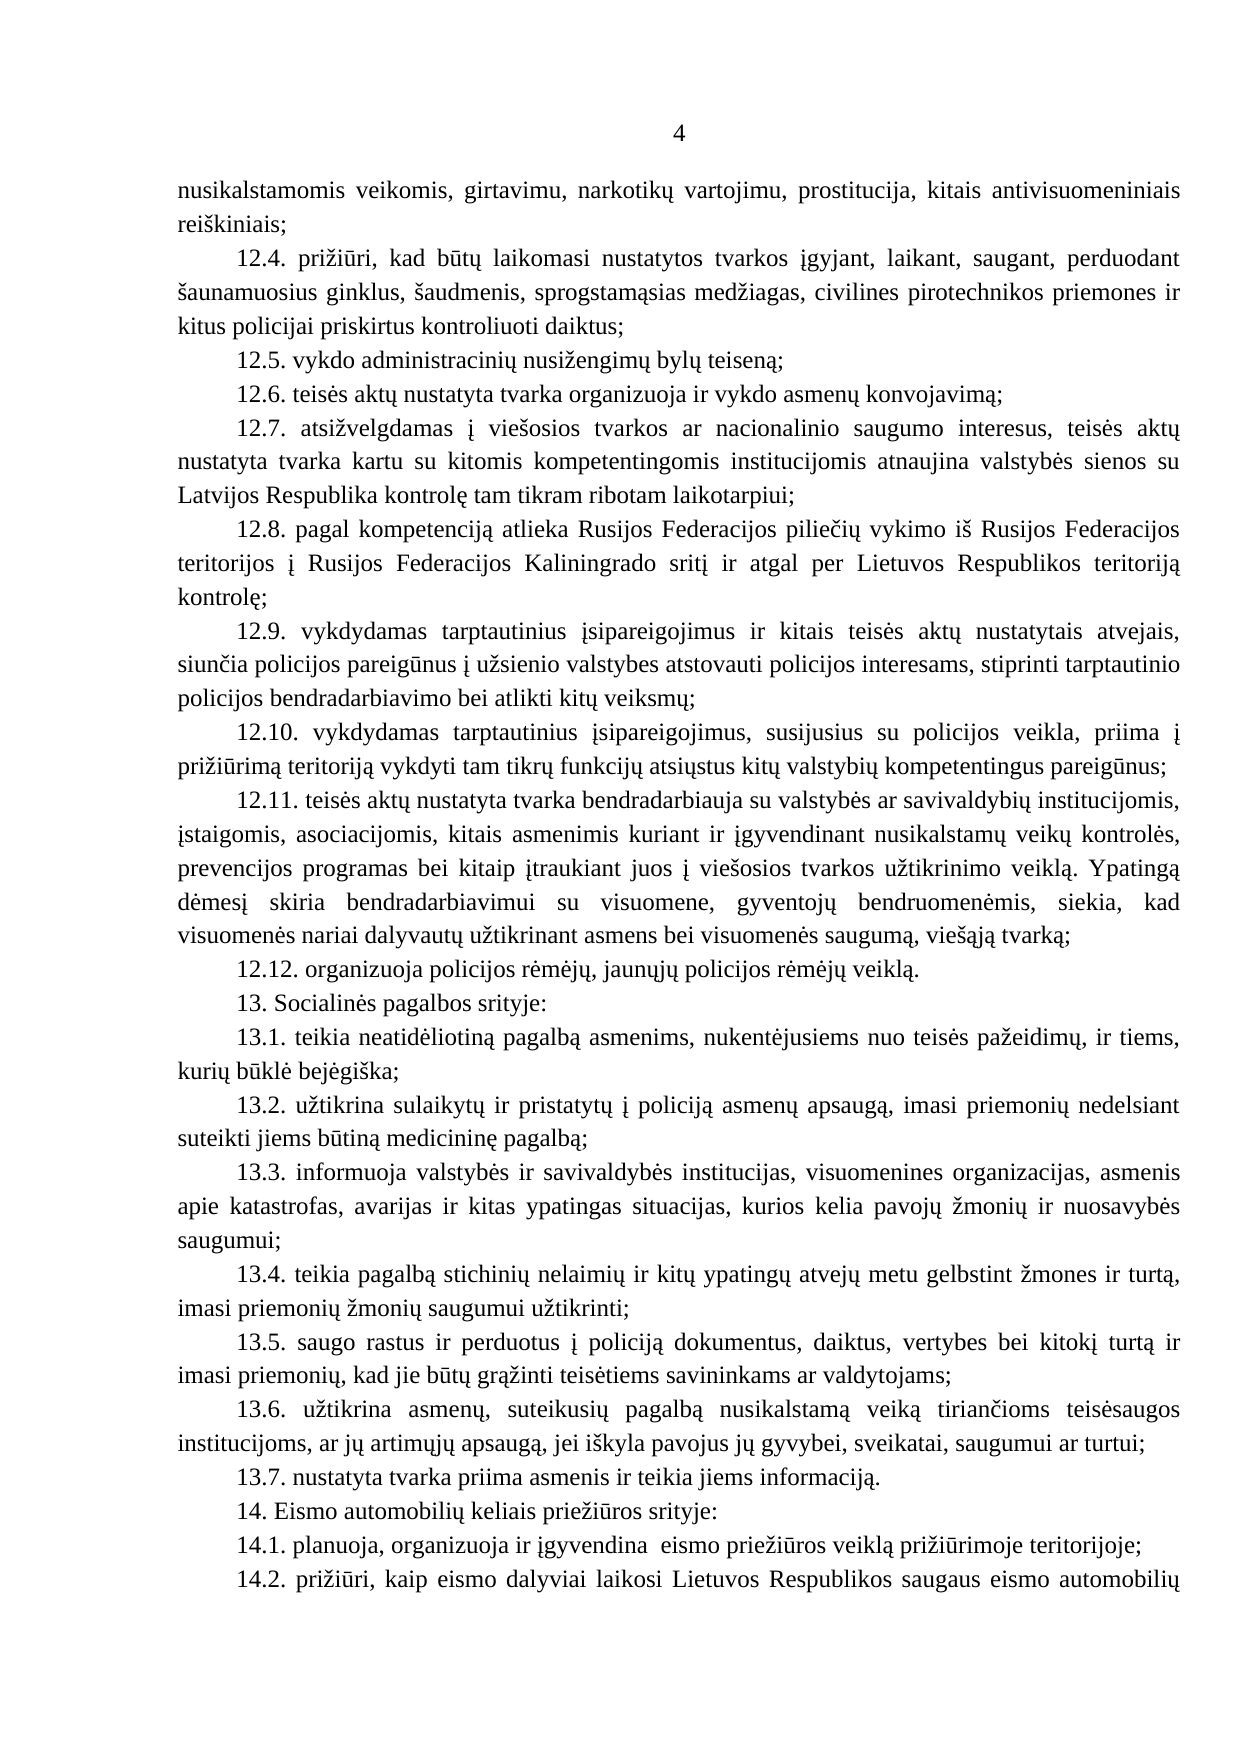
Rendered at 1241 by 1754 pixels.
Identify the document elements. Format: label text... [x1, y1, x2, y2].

text 12.8. pagal kompetenciją atlieka Rusijos Federacijos piliečių vykimo iš Rusijos Federacijos teritorijos į Rusijos Federacijos Kaliningrado sritį ir atgal per Lietuvos Respublikos teritoriją kontrolę; [177, 514, 1181, 611]
text 14.1. planuoja, organizuoja ir įgyvendina eismo priežiūros veiklą prižiūrimoje teritorijoje; [177, 1530, 1181, 1558]
text 12.9. vykdydamas tarptautinius įsipareigojimus ir kitais teisės aktų nustatytais atvejais, siunčia policijos pareigūnus į užsienio valstybes atstovauti policijos interesams, stiprinti tarptautinio policijos bendradarbiavimo bei atlikti kitų veiksmų; [177, 616, 1181, 712]
text 13.6. užtikrina asmenų, suteikusių pagalbą nusikalstamą veiką tiriančioms teisėsaugos institucijoms, ar jų artimųjų apsaugą, jei iškyla pavojus jų gyvybei, sveikatai, saugumui ar turtui; [177, 1394, 1181, 1457]
text 12.4. prižiūri, kad būtų laikomasi nustatytos tvarkos įgyjant, laikant, saugant, perduodant šaunamuosius ginklus, šaudmenis, sprogstamąsias medžiagas, civilines pirotechnikos priemones ir kitus policijai priskirtus kontroliuoti daiktus; [177, 243, 1181, 340]
text 12.6. teisės aktų nustatyta tvarka organizuoja ir vykdo asmenų konvojavimą; [177, 379, 1181, 407]
text 13.4. teikia pagalbą stichinių nelaimių ir kitų ypatingų atvejų metu gelbstint žmones ir turtą, imasi priemonių žmonių saugumui užtikrinti; [177, 1259, 1181, 1322]
text 12.10. vykdydamas tarptautinius įsipareigojimus, susijusius su policijos veikla, priima į prižiūrimą teritoriją vykdyti tam tikrų funkcijų atsiųstus kitų valstybių kompetentingus pareigūnus; [177, 717, 1181, 780]
text 14. Eismo automobilių keliais priežiūros srityje: [177, 1496, 1181, 1525]
text 12.12. organizuoja policijos rėmėjų, jaunųjų policijos rėmėjų veiklą. [177, 954, 1181, 983]
text 13.1. teikia neatidėliotiną pagalbą asmenims, nukentėjusiems nuo teisės pažeidimų, ir tiems, kurių būklė bejėgiška; [177, 1022, 1181, 1084]
text 13.3. informuoja valstybės ir savivaldybės institucijas, visuomenines organizacijas, asmenis apie katastrofas, avarijas ir kitas ypatingas situacijas, kurios kelia pavojų žmonių ir nuosavybės saugumui; [177, 1157, 1181, 1254]
text 13. Socialinės pagalbos srityje: [177, 988, 1181, 1017]
text 13.5. saugo rastus ir perduotus į policiją dokumentus, daiktus, vertybes bei kitokį turtą ir imasi priemonių, kad jie būtų grąžinti teisėtiems savininkams ar valdytojams; [177, 1327, 1181, 1389]
text 13.2. užtikrina sulaikytų ir pristatytų į policiją asmenų apsaugą, imasi priemonių nedelsiant suteikti jiems būtiną medicininę pagalbą; [177, 1090, 1181, 1152]
text 14.2. prižiūri, kaip eismo dalyviai laikosi Lietuvos Respublikos saugaus eismo automobilių [177, 1564, 1181, 1592]
text 12.7. atsižvelgdamas į viešosios tvarkos ar nacionalinio saugumo interesus, teisės aktų nustatyta tvarka kartu su kitomis kompetentingomis institucijomis atnaujina valstybės sienos su Latvijos Respublika kontrolę tam tikram ribotam laikotarpiui; [177, 413, 1181, 509]
text 12.11. teisės aktų nustatyta tvarka bendradarbiauja su valstybės ar savivaldybių institucijomis, įstaigomis, asociacijomis, kitais asmenimis kuriant ir įgyvendinant nusikalstamų veikų kontrolės, prevencijos programas bei kitaip įtraukiant juos į viešosios tvarkos užtikrinimo veiklą. Ypatingą dėmesį skiria bendradarbiavimui su visuomene, gyventojų bendruomenėmis, siekia, kad visuomenės nariai dalyvautų užtikrinant asmens bei visuomenės saugumą, viešąją tvarką; [177, 785, 1181, 949]
text 13.7. nustatyta tvarka priima asmenis ir teikia jiems informaciją. [177, 1462, 1181, 1491]
text nusikalstamomis veikomis, girtavimu, narkotikų vartojimu, prostitucija, kitais antivisuomeniniais reiškiniais; [177, 176, 1181, 238]
text 12.5. vykdo administracinių nusižengimų bylų teiseną; [177, 345, 1181, 374]
